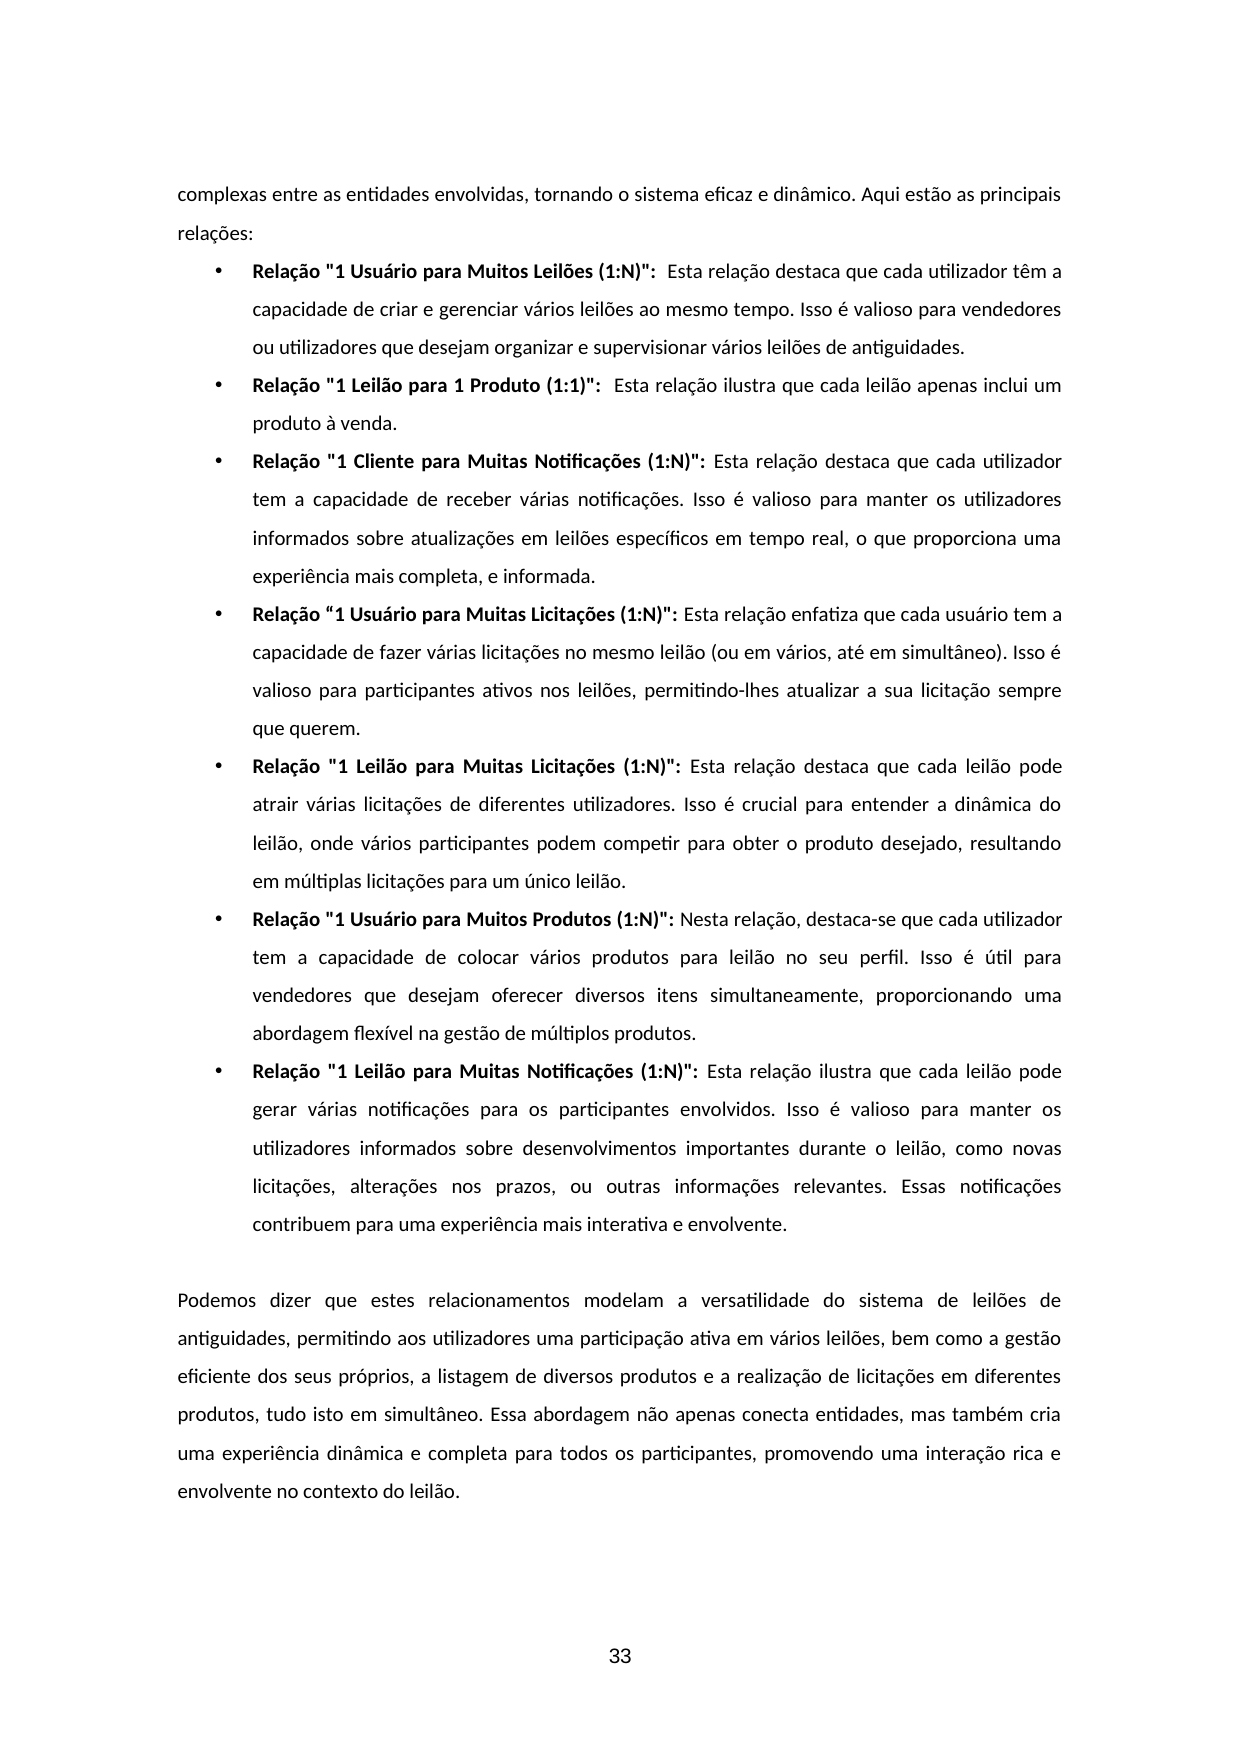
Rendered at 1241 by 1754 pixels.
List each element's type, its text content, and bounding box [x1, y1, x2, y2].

list Relação "1 Cliente para Muitas Notificações (1:N)": Esta relação destaca que cada utilizador tem a capacidade de receber várias notificações. Isso é valioso para manter os utilizadores informados sobre atualizações em leilões específicos em tempo real, o que proporciona uma experiência mais completa, e informada. [215, 448, 1063, 588]
list Relação “1 Usuário para Muitas Licitações (1:N)": Esta relação enfatiza que cada usuário tem a capacidade de fazer várias licitações no mesmo leilão (ou em vários, até em simultâneo). Isso é valioso para participantes ativos nos leilões, permitindo-lhes atualizar a sua licitação sempre que querem. [215, 601, 1063, 741]
text complexas entre as entidades envolvidas, tornando o sistema eficaz e dinâmico. Aqui estão as principais relações: [177, 182, 1063, 245]
list Relação "1 Usuário para Muitos Leilões (1:N)": Esta relação destaca que cada utilizador têm a capacidade de criar e gerenciar vários leilões ao mesmo tempo. Isso é valioso para vendedores ou utilizadores que desejam organizar e supervisionar vários leilões de antiguidades. [215, 258, 1063, 359]
list Relação "1 Leilão para Muitas Licitações (1:N)": Esta relação destaca que cada leilão pode atrair várias licitações de diferentes utilizadores. Isso é crucial para entender a dinâmica do leilão, onde vários participantes podem competir para obter o produto desejado, resultando em múltiplas licitações para um único leilão. [215, 753, 1063, 893]
list Relação "1 Leilão para Muitas Notificações (1:N)": Esta relação ilustra que cada leilão pode gerar várias notificações para os participantes envolvidos. Isso é valioso para manter os utilizadores informados sobre desenvolvimentos importantes durante o leilão, como novas licitações, alterações nos prazos, ou outras informações relevantes. Essas notificações contribuem para uma experiência mais interativa e envolvente. [215, 1058, 1063, 1236]
list Relação "1 Leilão para 1 Produto (1:1)": Esta relação ilustra que cada leilão apenas inclui um produto à venda. [215, 372, 1063, 436]
text Podemos dizer que estes relacionamentos modelam a versatilidade do sistema de leilões de antiguidades, permitindo aos utilizadores uma participação ativa em vários leilões, bem como a gestão eficiente dos seus próprios, a listagem de diversos produtos e a realização de licitações em diferentes produtos, tudo isto em simultâneo. Essa abordagem não apenas conecta entidades, mas também cria uma experiência dinâmica e completa para todos os participantes, promovendo uma interação rica e envolvente no contexto do leilão. [177, 1287, 1063, 1503]
list Relação "1 Usuário para Muitos Produtos (1:N)": Nesta relação, destaca-se que cada utilizador tem a capacidade de colocar vários produtos para leilão no seu perfil. Isso é útil para vendedores que desejam oferecer diversos itens simultaneamente, proporcionando uma abordagem flexível na gestão de múltiplos produtos. [215, 906, 1063, 1046]
